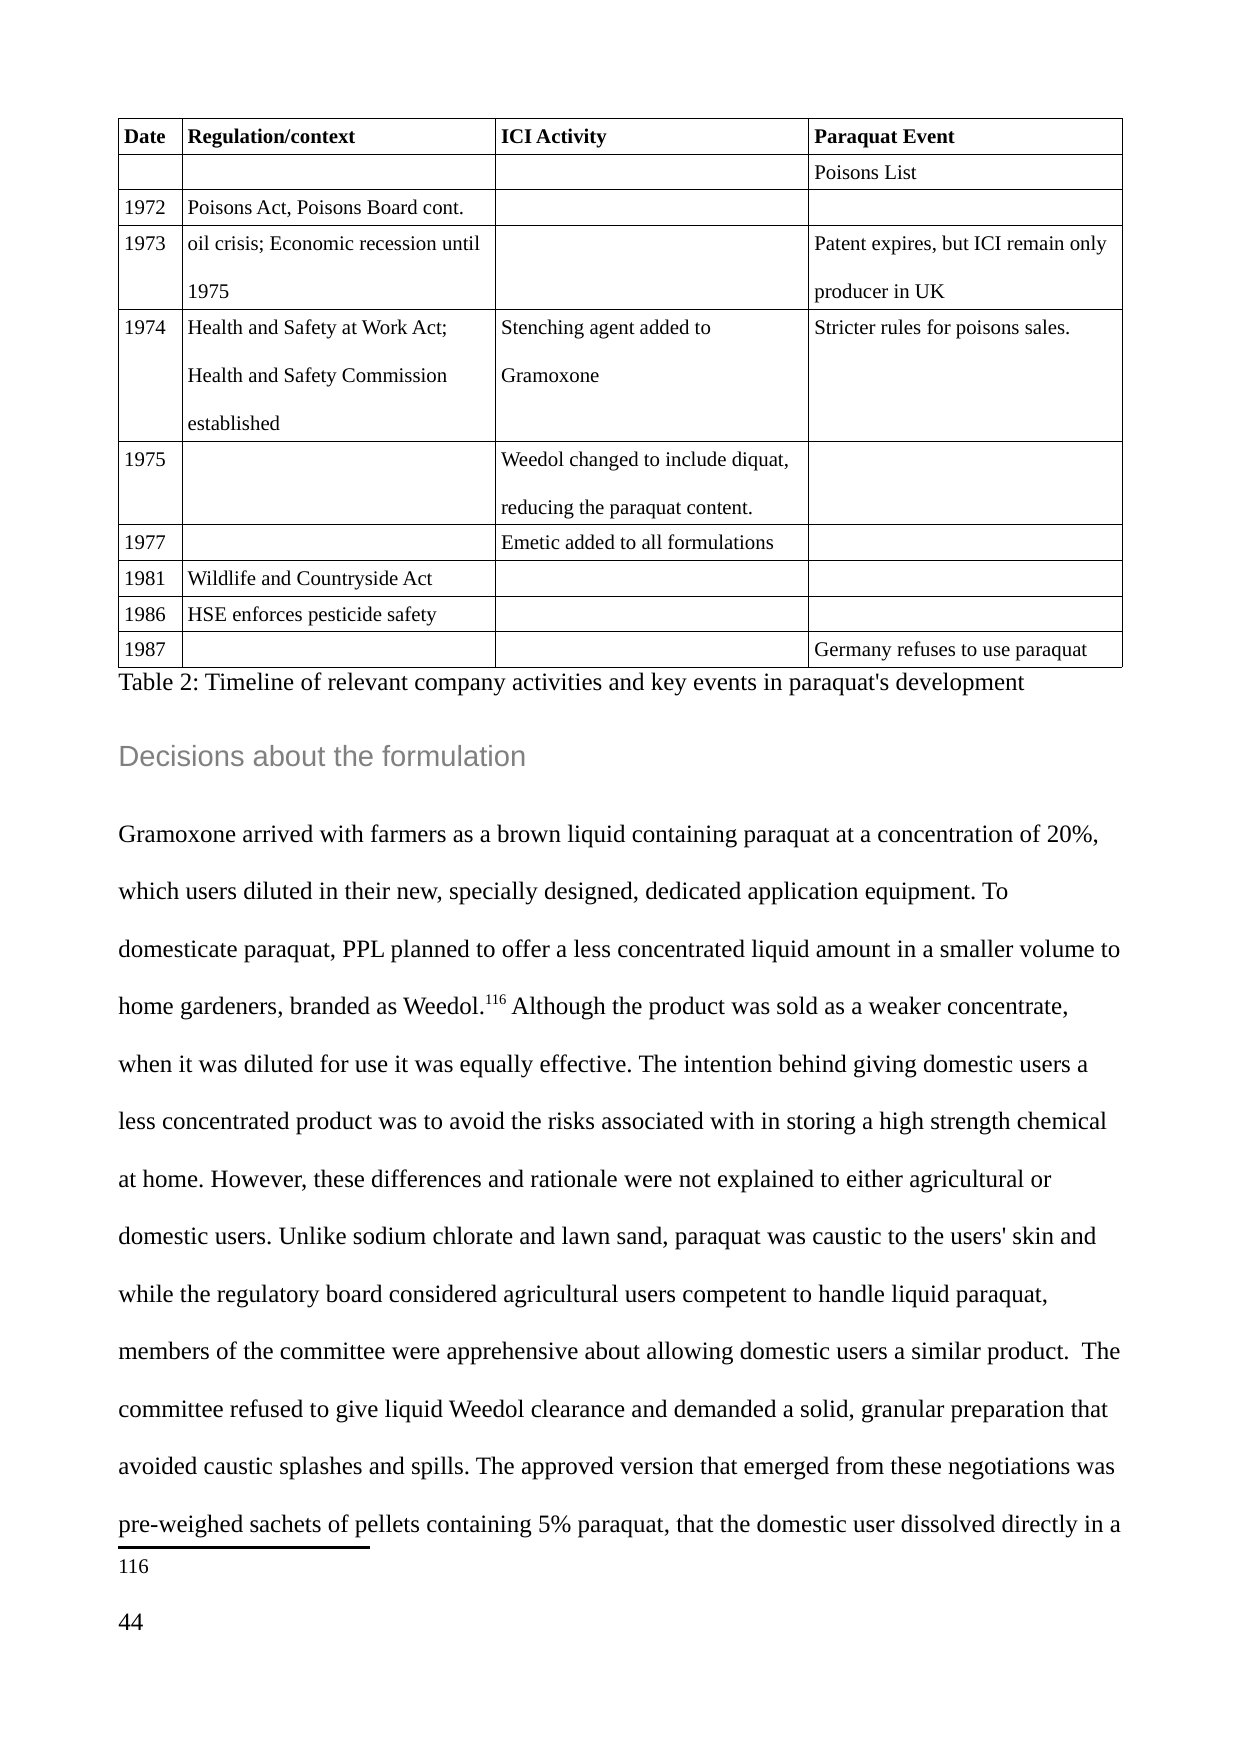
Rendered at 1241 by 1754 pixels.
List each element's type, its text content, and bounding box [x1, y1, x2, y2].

table_cell Patent expires, but ICI remain only producer in UK [809, 226, 1122, 309]
table_cell [119, 155, 182, 189]
subtitle Decisions about the formulation [118, 739, 1122, 773]
table_cell 1987 [119, 632, 182, 667]
table_cell [809, 442, 1122, 524]
table_cell [809, 597, 1122, 631]
table_cell [809, 525, 1122, 560]
table_cell Stricter rules for poisons sales. [809, 310, 1122, 441]
table_cell Emetic added to all formulations [496, 525, 808, 560]
table_cell 1975 [119, 442, 182, 524]
table_cell Weedol changed to include diquat, reducing the paraquat content. [496, 442, 808, 524]
table_header Paraquat Event [809, 119, 1122, 154]
table_cell [496, 190, 808, 225]
table_cell [809, 561, 1122, 596]
table_cell 1972 [119, 190, 182, 225]
text Table 2: Timeline of relevant company activities and key events in paraquat's development [118, 668, 1122, 696]
table_cell 1974 [119, 310, 182, 441]
table_cell 1981 [119, 561, 182, 596]
table_cell [496, 155, 808, 189]
table_cell oil crisis; Economic recession until 1975 [183, 226, 495, 309]
table_cell [183, 155, 495, 189]
table_header ICI Activity [496, 119, 808, 154]
table_header Regulation/context [183, 119, 495, 154]
table_cell Stenching agent added to Gramoxone [496, 310, 808, 441]
table_cell [496, 226, 808, 309]
table_cell [809, 190, 1122, 225]
table_cell 1977 [119, 525, 182, 560]
table_cell Poisons List [809, 155, 1122, 189]
table_cell 1973 [119, 226, 182, 309]
table_cell [496, 632, 808, 667]
table_cell [183, 525, 495, 560]
table_cell [496, 561, 808, 596]
table_cell [496, 597, 808, 631]
text Gramoxone arrived with farmers as a brown liquid containing paraquat at a concentration of 20%, which users diluted in their new, specially designed, dedicated application equipment. To domesticate paraquat, PPL planned to offer a less concentrated liquid amount in a smaller volume to home gardeners, branded as Weedol. Although the product was sold as a weaker concentrate, when it was diluted for use it was equally effective. The intention behind giving domestic users a less concentrated product was to avoid the risks associated with in storing a high strength chemical at home. However, these differences and rationale were not explained to either agricultural or domestic users. Unlike sodium chlorate and lawn sand, paraquat was caustic to the users' skin and while the regulatory board considered agricultural users competent to handle liquid paraquat, members of the committee were apprehensive about allowing domestic users a similar product. The committee refused to give liquid Weedol clearance and demanded a solid, granular preparation that avoided caustic splashes and spills. The approved version that emerged from these negotiations was pre-weighed sachets of pellets containing 5% paraquat, that the domestic user dissolved directly in a [118, 819, 1122, 1537]
table_cell HSE enforces pesticide safety [183, 597, 495, 631]
table_cell 1986 [119, 597, 182, 631]
table_header Date [119, 119, 182, 154]
table_cell Wildlife and Countryside Act [183, 561, 495, 596]
table_cell [183, 442, 495, 524]
table_cell [183, 632, 495, 667]
table_cell Poisons Act, Poisons Board cont. [183, 190, 495, 225]
table_cell Health and Safety at Work Act; Health and Safety Commission established [183, 310, 495, 441]
table_cell Germany refuses to use paraquat [809, 632, 1122, 667]
